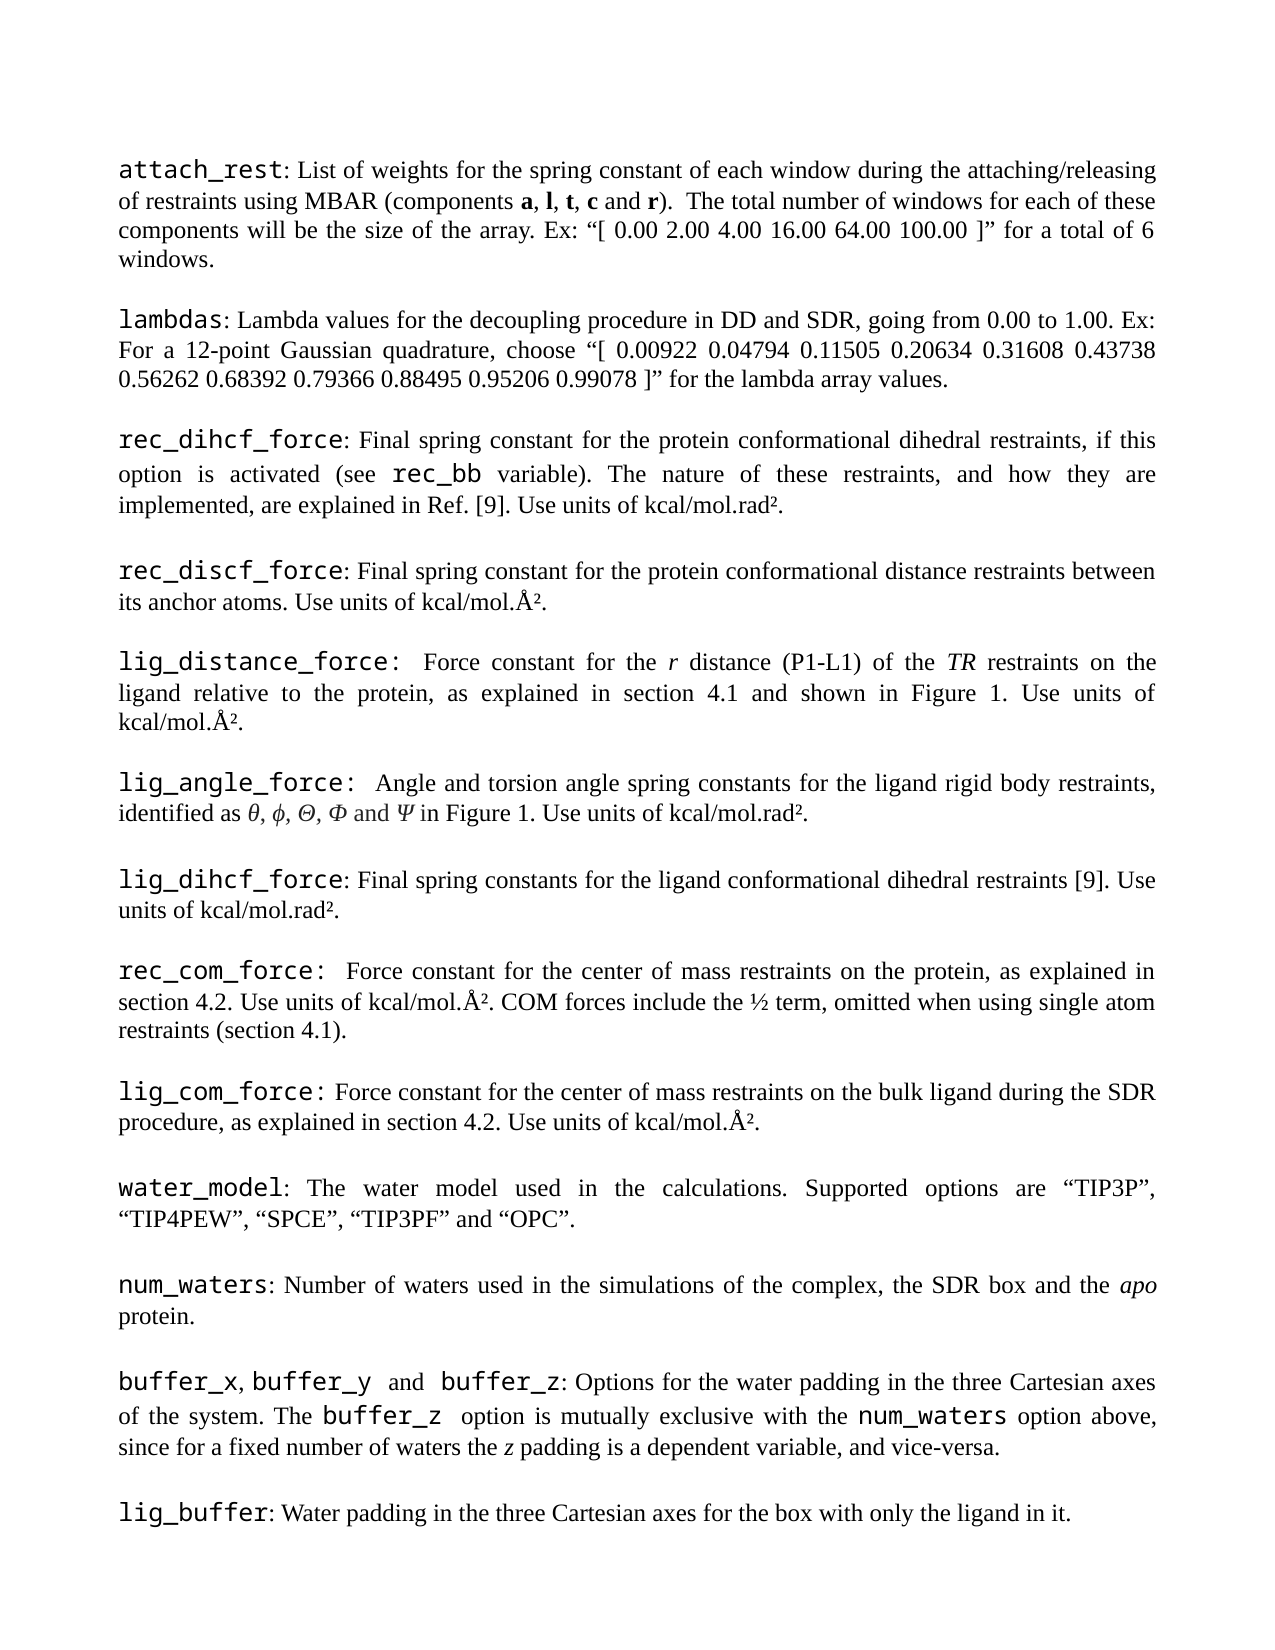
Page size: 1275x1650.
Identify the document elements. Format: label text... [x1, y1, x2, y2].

text lig_angle_force: Angle and torsion angle spring constants for the ligand rigid body restraints, identified as θ, ϕ, Θ, Φ and Ψ in Figure 1. Use units of kcal/mol.rad². [118, 764, 1157, 827]
text water_model: The water model used in the calculations. Supported options are “TIP3P”, “TIP4PEW”, “SPCE”, “TIP3PF” and “OPC”. [118, 1170, 1157, 1233]
text num_waters: Number of waters used in the simulations of the complex, the SDR box and the apo protein. [118, 1267, 1157, 1330]
text rec_dihcf_force: Final spring constant for the protein conformational dihedral restraints, if this option is activated (see rec_bb variable). The nature of these restraints, and how they are implemented, are explained in Ref. [9]. Use units of kcal/mol.rad². [118, 422, 1157, 518]
text buffer_x, buffer_y and buffer_z: Options for the water padding in the three Cartesian axes of the system. The buffer_z option is mutually exclusive with the num_waters option above, since for a fixed number of waters the z padding is a dependent variable, and vice-versa. [118, 1364, 1157, 1461]
text lig_buffer: Water padding in the three Cartesian axes for the box with only the ligand in it. [118, 1495, 1157, 1529]
text lig_dihcf_force: Final spring constants for the ligand conformational dihedral restraints [9]. Use units of kcal/mol.rad². [118, 861, 1157, 924]
text attach_rest: List of weights for the spring constant of each window during the attaching/releasing of restraints using MBAR (components a, l, t, c and r). The total number of windows for each of these components will be the size of the array. Ex: “[ 0.00 2.00 4.00 16.00 64.00 100.00 ]” for a total of 6 windows. [118, 152, 1157, 272]
text lig_com_force: Force constant for the center of mass restraints on the bulk ligand during the SDR procedure, as explained in section 4.2. Use units of kcal/mol.Å². [118, 1073, 1157, 1136]
text rec_com_force: Force constant for the center of mass restraints on the protein, as explained in section 4.2. Use units of kcal/mol.Å². COM forces include the ½ term, omitted when using single atom restraints (section 4.1). [118, 953, 1157, 1044]
text lambdas: Lambda values for the decoupling procedure in DD and SDR, going from 0.00 to 1.00. Ex: For a 12-point Gaussian quadrature, choose “[ 0.00922 0.04794 0.11505 0.20634 0.31608 0.43738 0.56262 0.68392 0.79366 0.88495 0.95206 0.99078 ]” for the lambda array values. [118, 301, 1157, 393]
text lig_distance_force: Force constant for the r distance (P1-L1) of the TR restraints on the ligand relative to the protein, as explained in section 4.1 and shown in Figure 1. Use units of kcal/mol.Å². [118, 644, 1157, 736]
text rec_discf_force: Final spring constant for the protein conformational distance restraints between its anchor atoms. Use units of kcal/mol.Å². [118, 552, 1157, 615]
